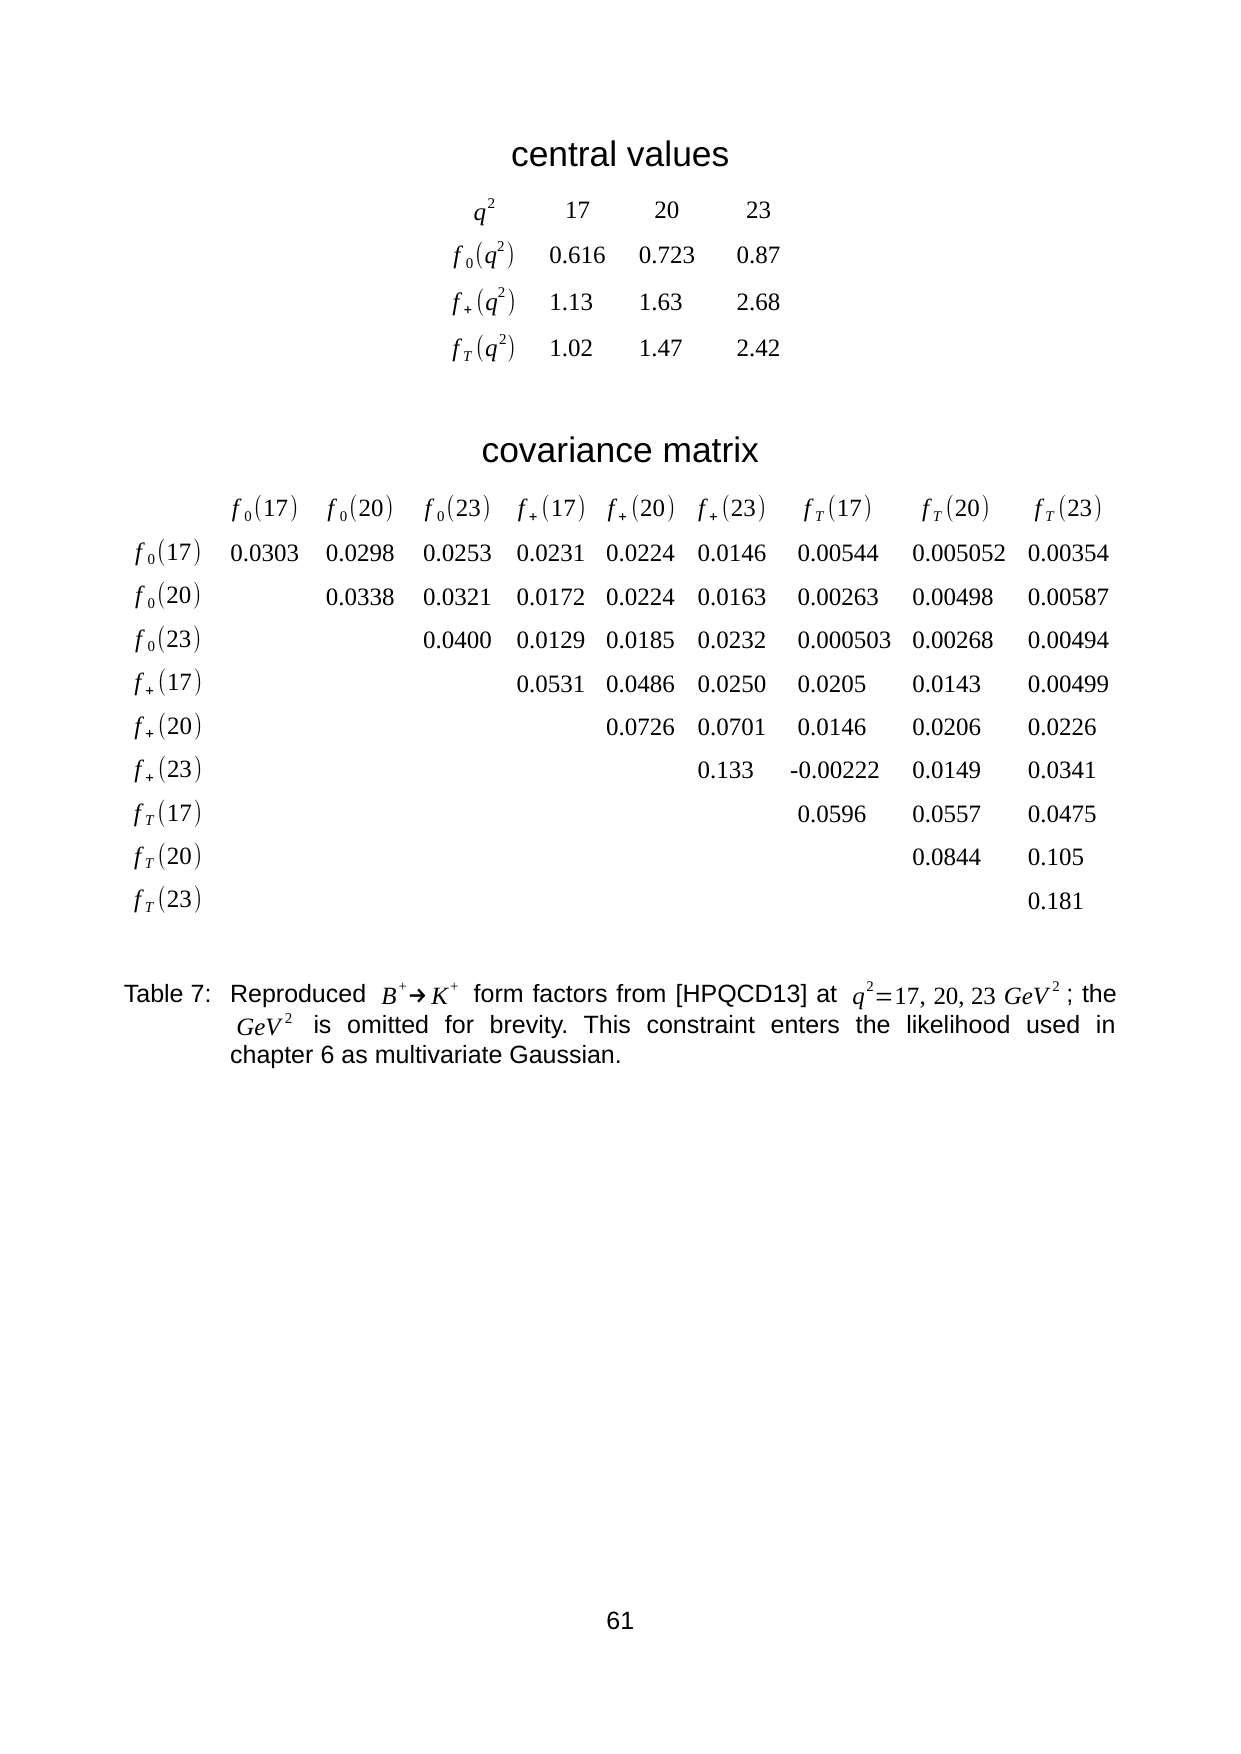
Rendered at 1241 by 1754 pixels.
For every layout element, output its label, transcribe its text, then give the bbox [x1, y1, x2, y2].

table_cell [409, 748, 506, 792]
table_cell 0.0303 [218, 531, 311, 574]
table_cell 1.47 [622, 324, 711, 371]
table_cell 0.0224 [596, 531, 684, 574]
table_cell 0.0206 [897, 705, 1014, 748]
table_cell [218, 879, 311, 922]
table_cell 0.0146 [779, 705, 897, 748]
table_cell [409, 922, 506, 972]
table_cell [622, 371, 711, 411]
table_cell 17 [533, 189, 622, 231]
table_cell [218, 835, 311, 879]
table_cell [218, 792, 311, 835]
table_cell [118, 792, 218, 835]
table_cell 0.0146 [685, 531, 778, 574]
table_cell 0.0726 [596, 705, 684, 748]
table_cell [311, 792, 408, 835]
table_cell [435, 231, 532, 278]
table_cell [897, 488, 1014, 531]
table_cell [685, 792, 778, 835]
table_cell 1.02 [533, 324, 622, 371]
table_cell [311, 835, 408, 879]
table_cell [506, 488, 596, 531]
table_cell [897, 879, 1014, 922]
table_cell 0.181 [1014, 879, 1122, 922]
table_cell [506, 879, 596, 922]
table_cell -0.00222 [779, 748, 897, 792]
table_cell 0.0185 [596, 618, 684, 661]
table_cell 0.0205 [779, 661, 897, 705]
table_cell 20 [622, 189, 711, 231]
table_cell [311, 661, 408, 705]
table_cell 0.0226 [1014, 705, 1122, 748]
table_cell 0.0231 [506, 531, 596, 574]
table_cell 0.0232 [685, 618, 778, 661]
table_cell 0.00263 [779, 575, 897, 618]
table_cell 0.0475 [1014, 792, 1122, 835]
table_cell 1.63 [622, 278, 711, 324]
table_cell [779, 879, 897, 922]
table_cell 0.105 [1014, 835, 1122, 879]
table_cell 23 [711, 189, 805, 231]
table_cell [506, 922, 596, 972]
table_cell [409, 792, 506, 835]
table_cell [685, 922, 778, 972]
table_cell 0.723 [622, 231, 711, 278]
table_cell [685, 835, 778, 879]
table_cell [409, 879, 506, 922]
table_cell [218, 922, 311, 972]
table_cell 0.87 [711, 231, 805, 278]
table_cell [118, 705, 218, 748]
table_cell [118, 618, 218, 661]
table_cell 0.133 [685, 748, 778, 792]
table_cell [897, 922, 1014, 972]
table_cell [218, 705, 311, 748]
table_cell 0.0557 [897, 792, 1014, 835]
table_cell 0.000503 [779, 618, 897, 661]
table_cell [118, 488, 218, 531]
table_cell 0.0250 [685, 661, 778, 705]
table_cell 0.0143 [897, 661, 1014, 705]
table_cell [409, 488, 506, 531]
table_cell [596, 835, 684, 879]
table_cell [596, 792, 684, 835]
table_cell [779, 835, 897, 879]
table_cell 0.0400 [409, 618, 506, 661]
table_cell [218, 488, 311, 531]
table_cell 0.0341 [1014, 748, 1122, 792]
table_cell [533, 371, 622, 411]
table_cell 1.13 [533, 278, 622, 324]
table_cell [409, 661, 506, 705]
table_cell 0.0298 [311, 531, 408, 574]
table_cell 0.0596 [779, 792, 897, 835]
table_cell [118, 879, 218, 922]
table_cell [218, 748, 311, 792]
table_cell [311, 748, 408, 792]
table_cell [685, 879, 778, 922]
table_cell [118, 531, 218, 574]
table_cell 0.0172 [506, 575, 596, 618]
table_cell 2.68 [711, 278, 805, 324]
table_cell [435, 371, 532, 411]
table_cell 0.0163 [685, 575, 778, 618]
table_cell 0.0338 [311, 575, 408, 618]
table_cell [118, 748, 218, 792]
table_cell [218, 618, 311, 661]
table_cell [311, 488, 408, 531]
table_cell [311, 879, 408, 922]
table_cell 2.42 [711, 324, 805, 371]
table_cell 0.00494 [1014, 618, 1122, 661]
table_cell 0.00268 [897, 618, 1014, 661]
table_cell [435, 324, 532, 371]
table_cell [596, 879, 684, 922]
table_cell [311, 618, 408, 661]
table_cell [311, 922, 408, 972]
table_cell Table 7: Reproduced form factors from [HPQCD13] at ; the is omitted for brevity. This constraint enters the likelihood used in chapter 6 as multivariate Gaussian. [118, 972, 1122, 1134]
table_cell [596, 748, 684, 792]
table_cell [779, 922, 897, 972]
table_cell [506, 792, 596, 835]
table_cell [118, 575, 218, 618]
table_cell [596, 922, 684, 972]
table_header covariance matrix [118, 411, 1122, 488]
table_cell 0.005052 [897, 531, 1014, 574]
table_cell [218, 575, 311, 618]
table_cell 0.0701 [685, 705, 778, 748]
table_cell [1014, 922, 1122, 972]
table_cell 0.0253 [409, 531, 506, 574]
table_cell 0.0321 [409, 575, 506, 618]
table_cell 0.0224 [596, 575, 684, 618]
table_cell 0.00544 [779, 531, 897, 574]
table_cell [435, 189, 532, 231]
table_cell 0.0486 [596, 661, 684, 705]
table_cell 0.0844 [897, 835, 1014, 879]
table_cell [685, 488, 778, 531]
table_cell [1014, 488, 1122, 531]
table_cell [596, 488, 684, 531]
table_cell 0.00354 [1014, 531, 1122, 574]
table_cell 0.00499 [1014, 661, 1122, 705]
table_header central values [433, 118, 808, 188]
table_cell 0.00587 [1014, 575, 1122, 618]
table_cell 0.0129 [506, 618, 596, 661]
table_cell [311, 705, 408, 748]
table_cell 0.0531 [506, 661, 596, 705]
table_cell 0.00498 [897, 575, 1014, 618]
table_cell [506, 705, 596, 748]
table_cell [779, 488, 897, 531]
table_cell [506, 748, 596, 792]
table_cell 0.616 [533, 231, 622, 278]
table_cell 0.0149 [897, 748, 1014, 792]
table_cell [711, 371, 805, 411]
table_cell [218, 661, 311, 705]
table_cell [435, 278, 532, 324]
table_cell [409, 705, 506, 748]
table_cell [118, 661, 218, 705]
table_cell [506, 835, 596, 879]
table_cell [409, 835, 506, 879]
table_cell [118, 922, 218, 972]
table_cell [118, 835, 218, 879]
